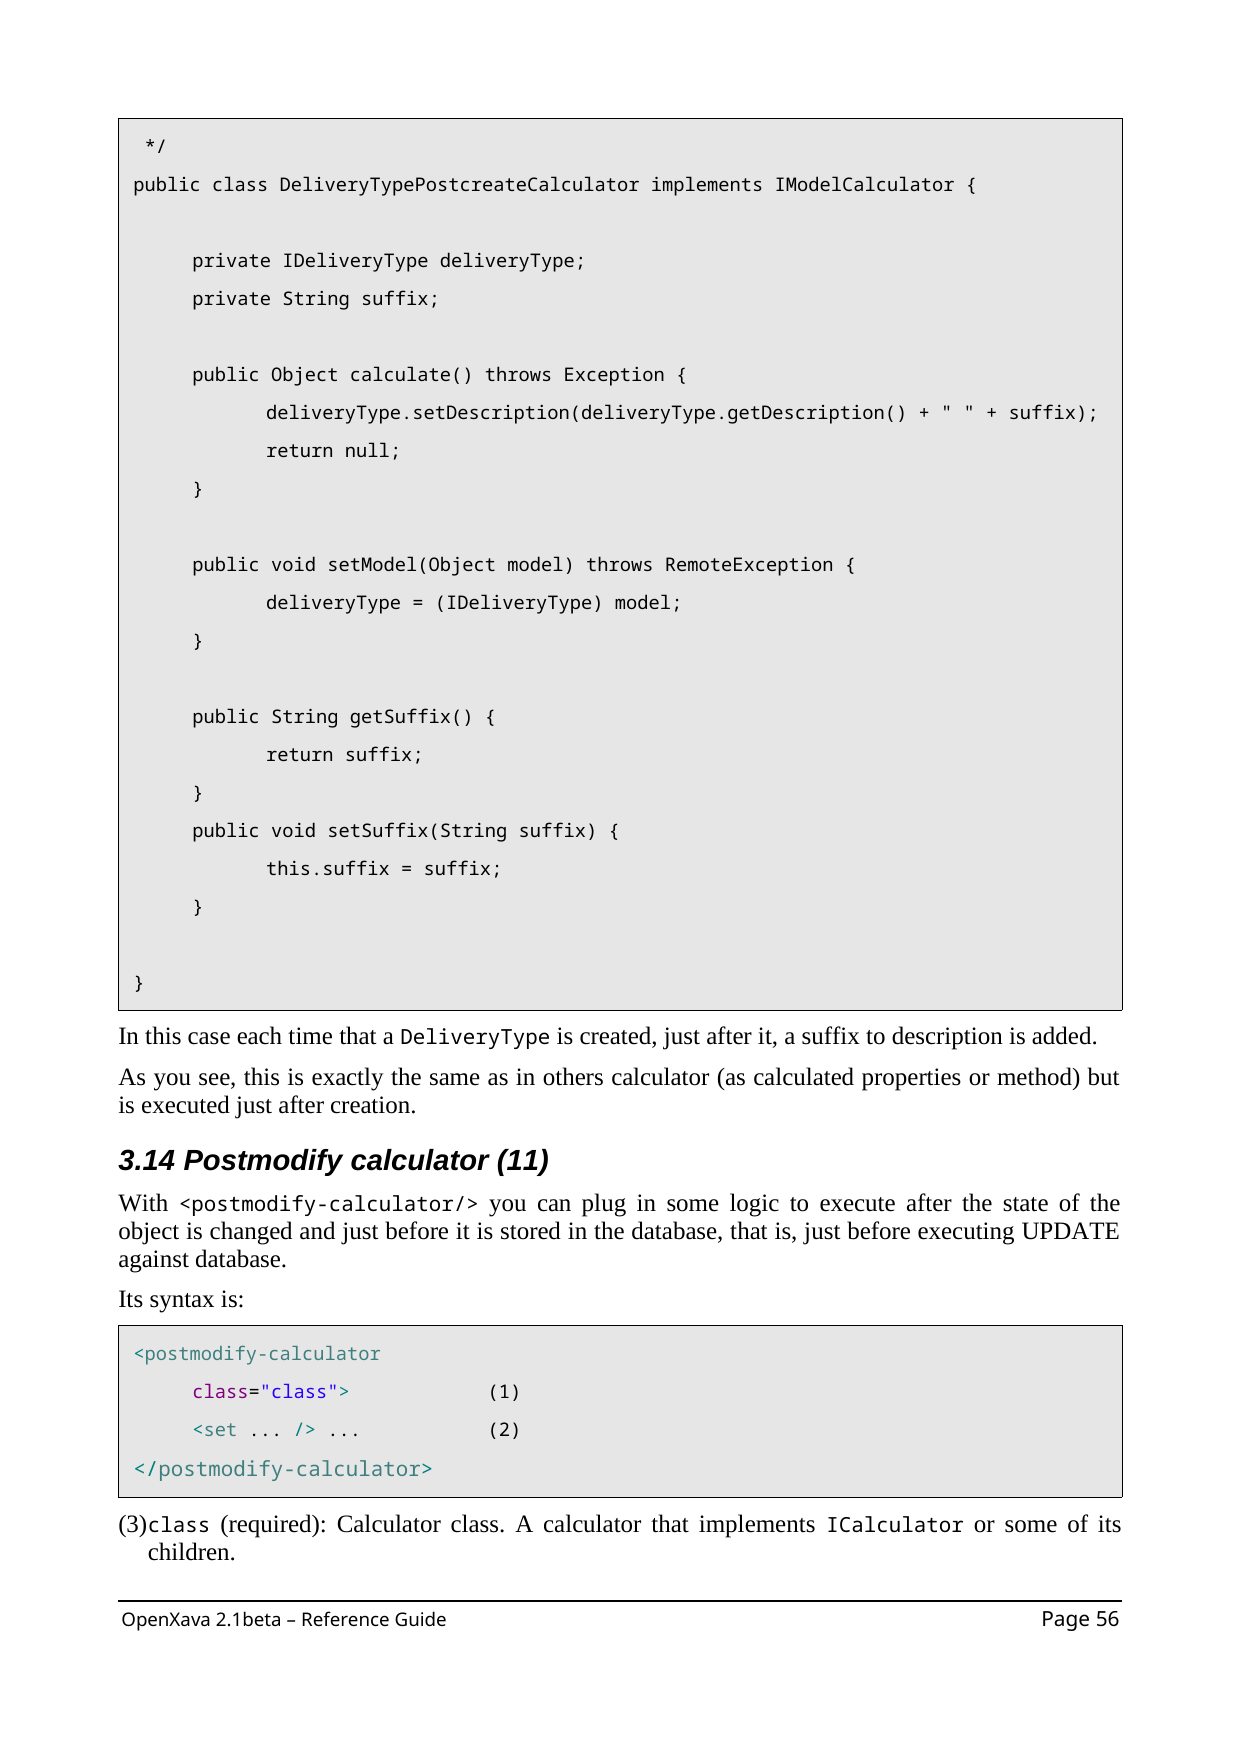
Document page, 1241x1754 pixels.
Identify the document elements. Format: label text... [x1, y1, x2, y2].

text <set ... /> ... (2) [119, 1401, 1122, 1439]
subtitle Postmodify calculator (11) [118, 1143, 1122, 1176]
text return null; [119, 422, 1122, 460]
text public void setModel(Object model) throws RemoteException { [119, 536, 1122, 574]
text private IDeliveryType deliveryType; [119, 232, 1122, 270]
text */ [119, 119, 1122, 156]
text With <postmodify-calculator/> you can plug in some logic to execute after the state of the object is changed and just before it is stored in the database, that is, just before executing UPDATE against database. [118, 1189, 1122, 1272]
text </postmodify-calculator> [119, 1439, 1122, 1497]
text <postmodify-calculator [119, 1326, 1122, 1363]
text private String suffix; [119, 270, 1122, 308]
text } [119, 460, 1122, 498]
text deliveryType.setDescription(deliveryType.getDescription() + " " + suffix); [119, 384, 1122, 422]
text public Object calculate() throws Exception { [119, 346, 1122, 384]
text this.suffix = suffix; [119, 841, 1122, 878]
text class="class"> (1) [119, 1363, 1122, 1401]
text return suffix; [119, 726, 1122, 764]
text As you see, this is exactly the same as in others calculator (as calculated properties or method) but is executed just after creation. [118, 1063, 1122, 1118]
text public void setSuffix(String suffix) { [119, 802, 1122, 841]
list class (required): Calculator class. A calculator that implements ICalculator or some of its children. [118, 1510, 1122, 1566]
text deliveryType = (IDeliveryType) model; [119, 574, 1122, 612]
text public String getSuffix() { [119, 688, 1122, 726]
text public class DeliveryTypePostcreateCalculator implements IModelCalculator { [119, 156, 1122, 194]
text } [119, 764, 1122, 802]
text } [119, 954, 1122, 1010]
text Its syntax is: [118, 1285, 1122, 1313]
text } [119, 612, 1122, 650]
text In this case each time that a DeliveryType is created, just after it, a suffix to description is added. [118, 1022, 1122, 1051]
text } [119, 878, 1122, 917]
